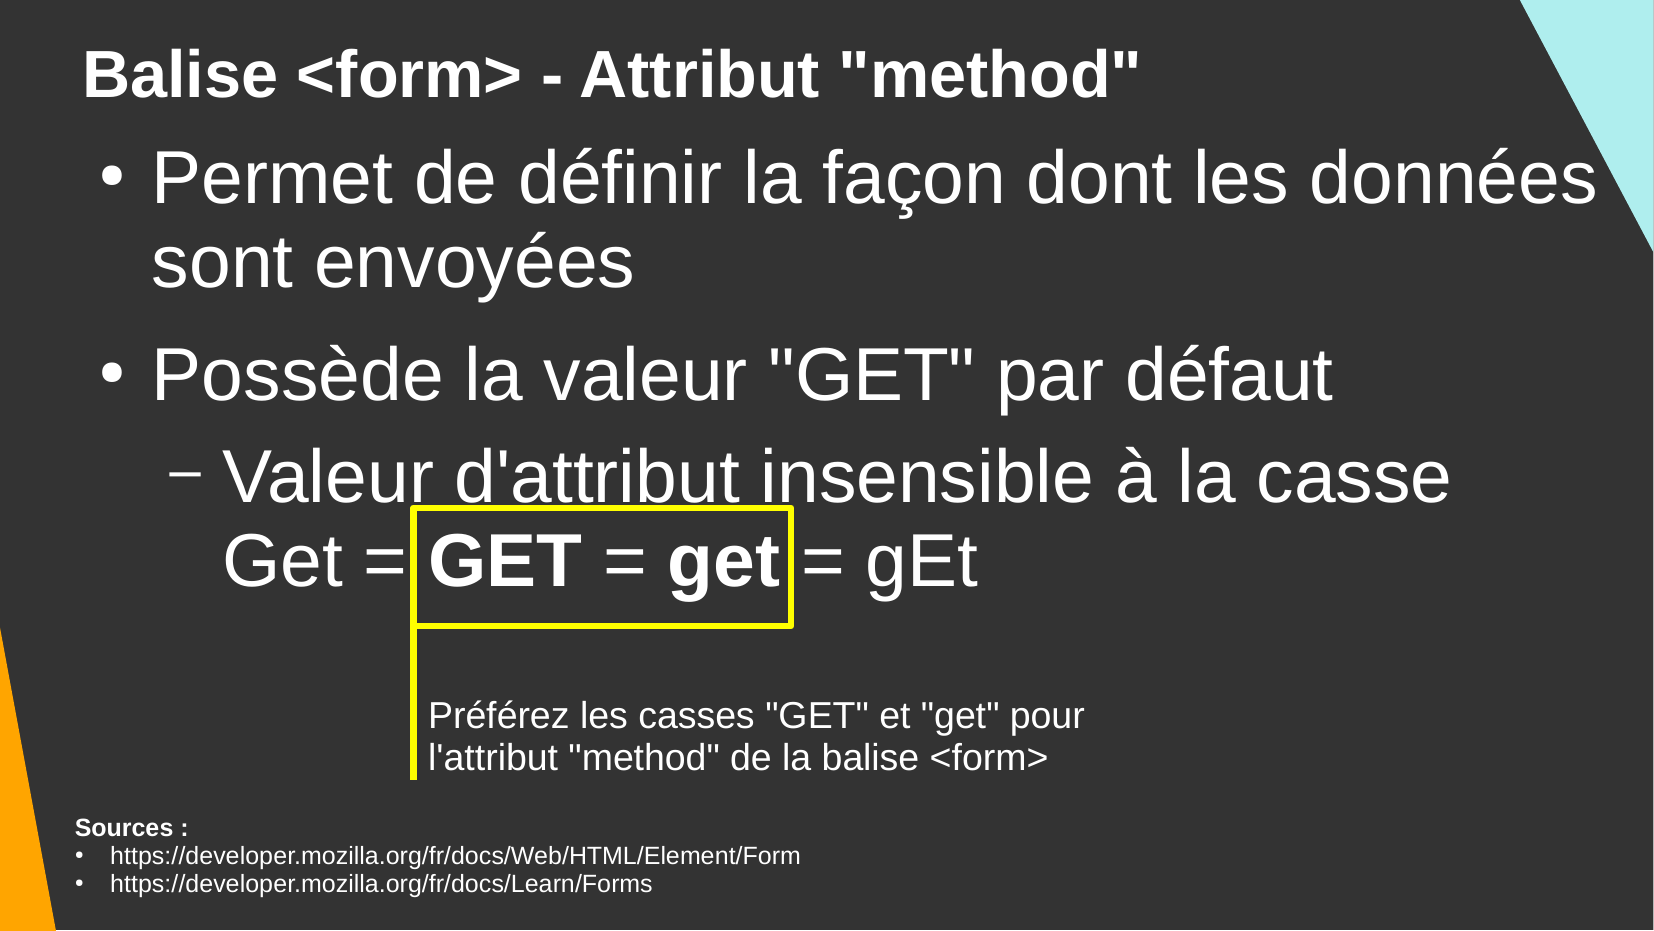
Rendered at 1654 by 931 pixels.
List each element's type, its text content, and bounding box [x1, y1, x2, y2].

text_box Préférez les casses "GET" et "get" pour l'attribut "method" de la balise <form> [413, 687, 1134, 787]
text_box [0, 627, 56, 931]
title Balise <form> - Attribut "method" [82, 37, 1571, 114]
list Permet de définir la façon dont les données sont envoyées Possède la valeur "GET" par défaut Valeur d'attribut insensible à la casse Get = GET = get = gEt [417, 511, 788, 623]
text_box Sources : https://developer.mozilla.org/fr/docs/Web/HTML/Element/Form https://developer.mozilla.org/fr/docs/Learn/Forms [60, 806, 1546, 905]
text_box [1519, 0, 1654, 254]
list Permet de définir la façon dont les données sont envoyées Possède la valeur "GET" par défaut Valeur d'attribut insensible à la casse Get = GET = get = gEt [80, 135, 1605, 638]
